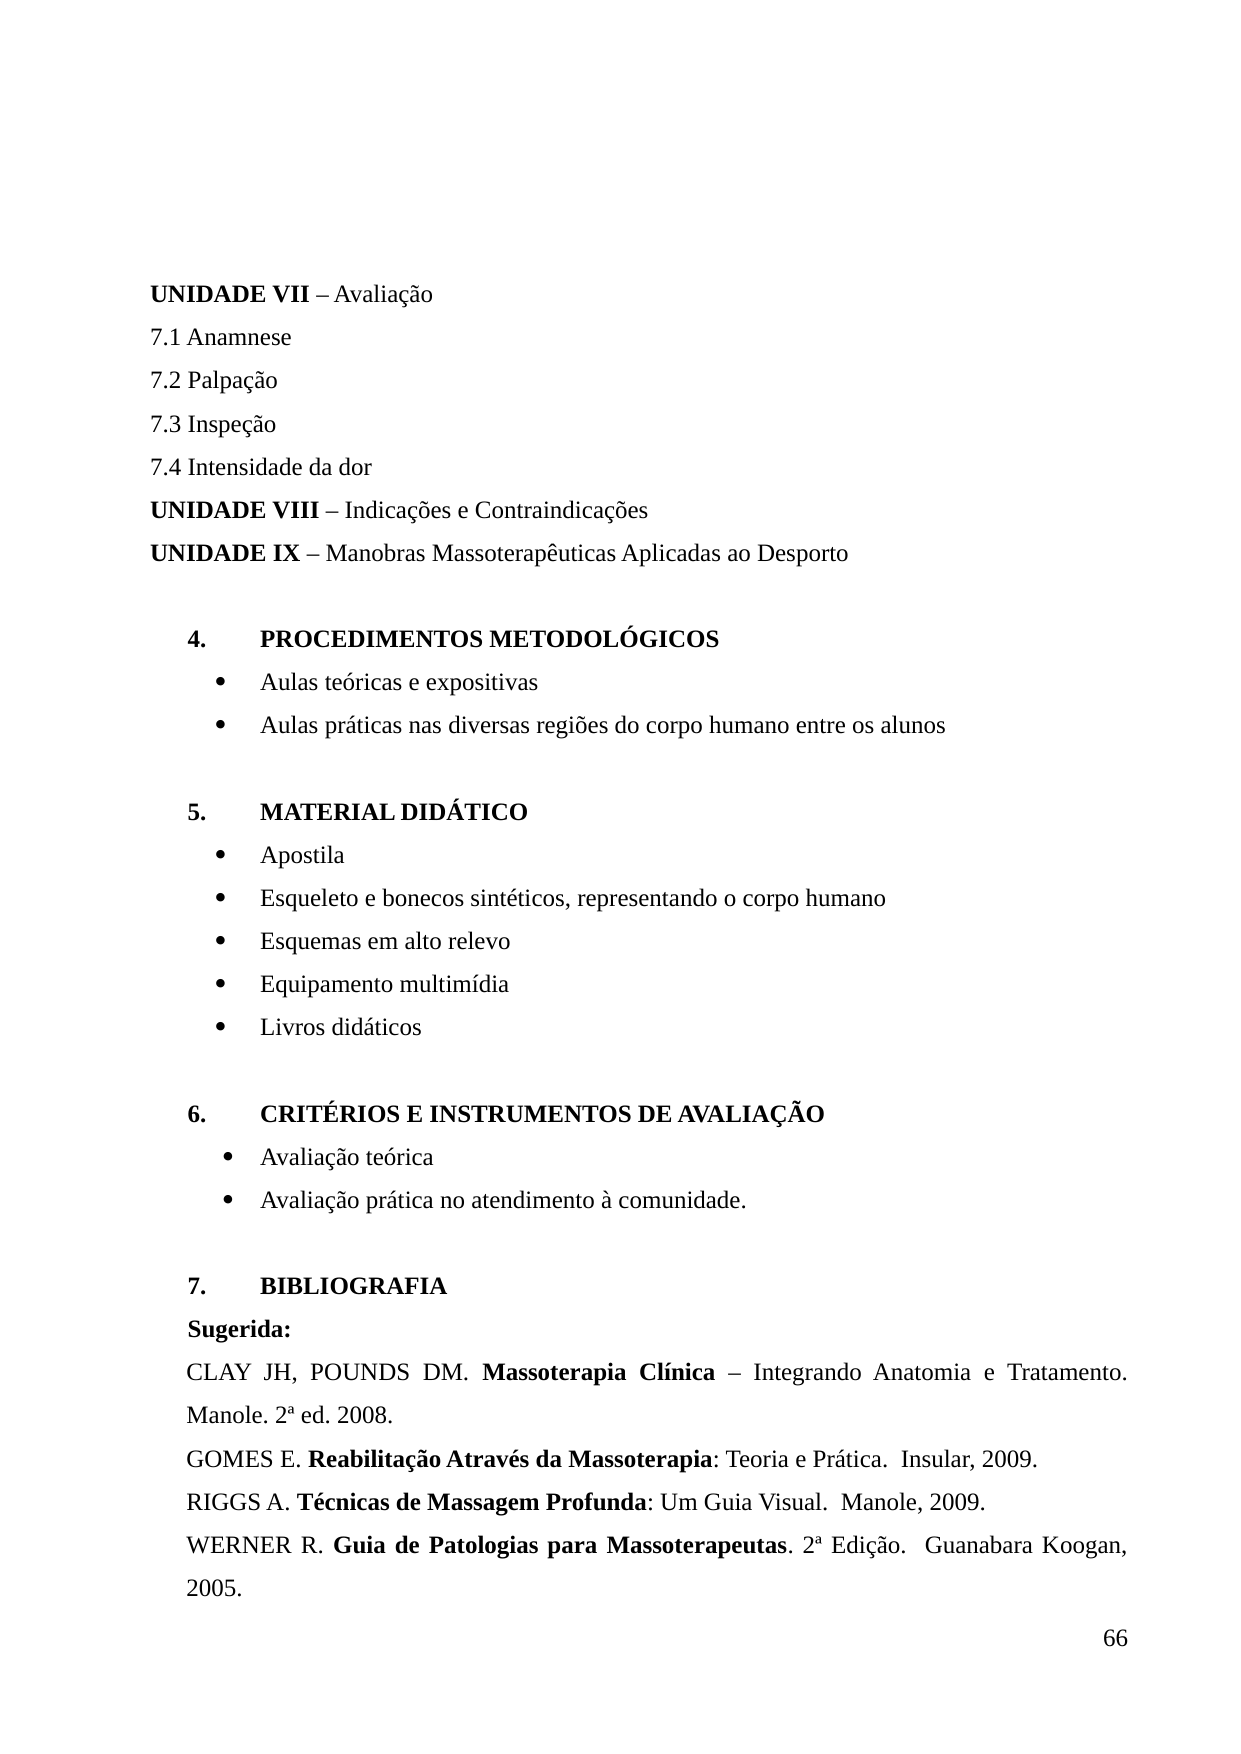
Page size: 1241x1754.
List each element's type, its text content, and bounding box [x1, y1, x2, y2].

text 7.3 Inspeção [150, 409, 1128, 437]
text UNIDADE VII – Avaliação [150, 279, 1128, 308]
list Avaliação prática no atendimento à comunidade. [224, 1185, 1128, 1214]
text 7.1 Anamnese [150, 322, 1128, 351]
list BIBLIOGRAFIA [187, 1271, 1128, 1300]
list Equipamento multimídia [216, 969, 1128, 998]
text CLAY JH, POUNDS DM. Massoterapia Clínica – Integrando Anatomia e Tratamento. Manole. 2ª ed. 2008. [186, 1357, 1128, 1429]
text 7.4 Intensidade da dor [150, 452, 1128, 481]
text UNIDADE VIII – Indicações e Contraindicações [150, 495, 1128, 524]
list CRITÉRIOS E INSTRUMENTOS DE AVALIAÇÃO [187, 1099, 1128, 1127]
list MATERIAL DIDÁTICO [187, 797, 1128, 826]
list Esquemas em alto relevo [216, 926, 1128, 955]
text RIGGS A. Técnicas de Massagem Profunda: Um Guia Visual. Manole, 2009. [186, 1487, 1128, 1516]
list Esqueleto e bonecos sintéticos, representando o corpo humano [216, 883, 1128, 912]
text GOMES E. Reabilitação Através da Massoterapia: Teoria e Prática. Insular, 2009. [186, 1444, 1128, 1472]
list Avaliação teórica [224, 1142, 1128, 1171]
list Apostila [216, 840, 1128, 869]
list Aulas teóricas e expositivas [216, 667, 1128, 696]
text 7.2 Palpação [150, 366, 1128, 394]
list PROCEDIMENTOS METODOLÓGICOS [187, 624, 1128, 653]
text UNIDADE IX – Manobras Massoterapêuticas Aplicadas ao Desporto [150, 538, 1128, 567]
text Sugerida: [187, 1314, 1128, 1343]
list Livros didáticos [216, 1012, 1128, 1041]
list Aulas práticas nas diversas regiões do corpo humano entre os alunos [216, 711, 1129, 739]
text WERNER R. Guia de Patologias para Massoterapeutas. 2ª Edição. Guanabara Koogan, 2005. [186, 1530, 1128, 1602]
